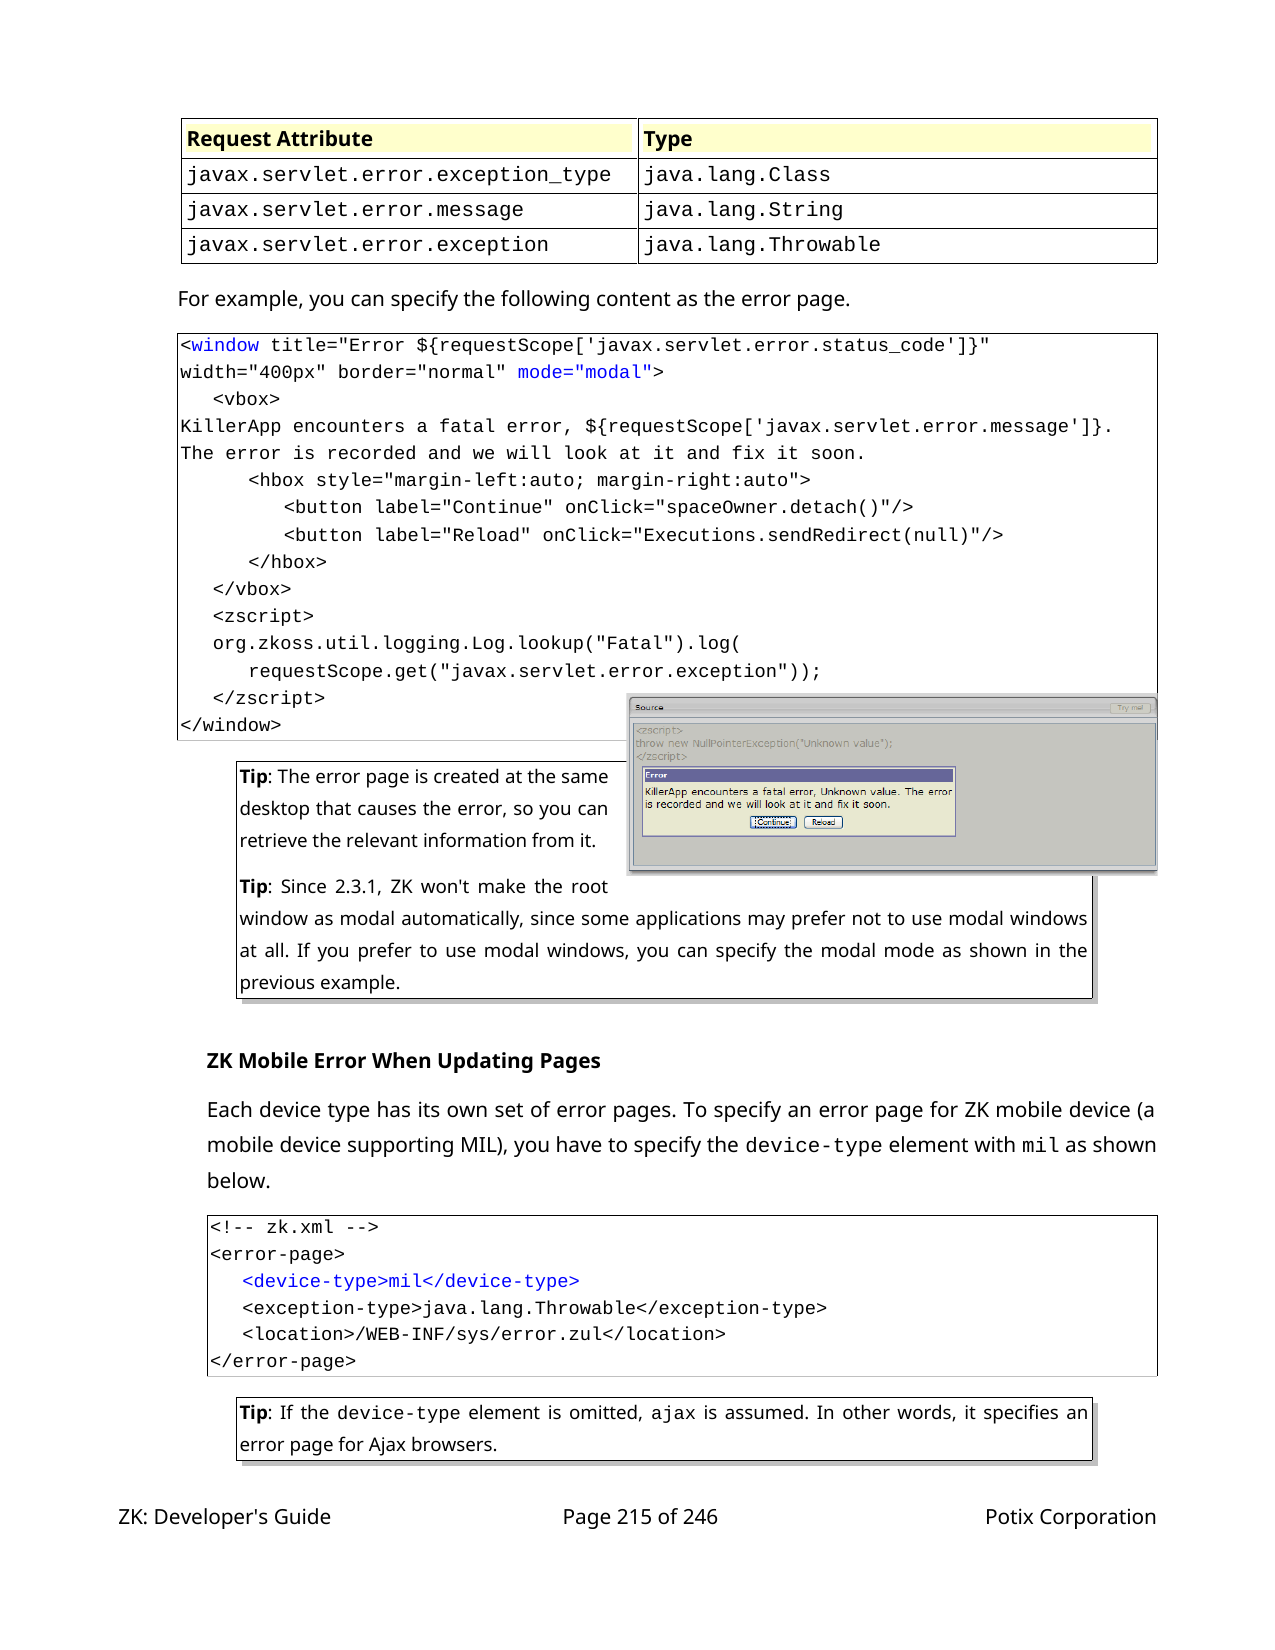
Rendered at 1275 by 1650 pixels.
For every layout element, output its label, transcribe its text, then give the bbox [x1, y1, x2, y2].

text Tip: If the device-type element is omitted, ajax is assumed. In other words, it specifies an error page for Ajax browsers. [237, 1398, 1092, 1460]
text Tip: Since 2.3.1, ZK won't make the root window as modal automatically, since some applications may prefer not to use modal windows at all. If you prefer to use modal windows, you can specify the modal mode as shown in the previous example. [237, 871, 1092, 998]
picture [626, 693, 1158, 876]
table_cell java.lang.Throwable [639, 229, 1157, 263]
text <vbox> [178, 387, 1157, 411]
text </window> [178, 713, 626, 740]
table_cell java.lang.Class [639, 159, 1157, 193]
text <zscript> [178, 604, 1157, 628]
table_cell javax.servlet.error.exception_type [182, 159, 637, 193]
text <device-type>mil</device-type> <exception-type>java.lang.Throwable</exception-type> <location>/WEB-INF/sys/error.zul</location> </error-page> [208, 1269, 1157, 1376]
text For example, you can specify the following content as the error page. [177, 284, 1157, 312]
text Tip: The error page is created at the same desktop that causes the error, so you can retrieve the relevant information from it. [237, 762, 626, 853]
text <button label="Continue" onClick="spaceOwner.detach()"/> [178, 495, 1157, 519]
text <hbox style="margin-left:auto; margin-right:auto"> [178, 468, 1157, 492]
subtitle ZK Mobile Error When Updating Pages [207, 1046, 1157, 1074]
text requestScope.get("javax.servlet.error.exception")); [178, 658, 1157, 683]
text Each device type has its own set of error pages. To specify an error page for ZK mobile device (a mobile device supporting MIL), you have to specify the device-type element with mil as shown below. [207, 1095, 1157, 1194]
text </hbox> [178, 550, 1157, 574]
table_cell javax.servlet.error.exception [182, 229, 637, 263]
text </zscript> [178, 686, 1157, 710]
table_cell java.lang.String [639, 194, 1157, 228]
text <window title="Error ${requestScope['javax.servlet.error.status_code']}" [178, 334, 1157, 357]
text KillerApp encounters a fatal error, ${requestScope['javax.servlet.error.message']}. The error is recorded and we will look at it and fix it soon. [178, 414, 1157, 465]
table_header Request Attribute [182, 119, 637, 158]
text width="400px" border="normal" mode="modal"> [178, 360, 1157, 384]
table_cell javax.servlet.error.message [182, 194, 637, 228]
text org.zkoss.util.logging.Log.lookup("Fatal").log( [178, 631, 1157, 656]
text <!-- zk.xml --> [208, 1216, 1157, 1239]
text <error-page> [208, 1242, 1157, 1266]
text <button label="Reload" onClick="Executions.sendRedirect(null)"/> [178, 522, 1157, 547]
table_header Type [639, 119, 1157, 158]
text </vbox> [178, 577, 1157, 601]
